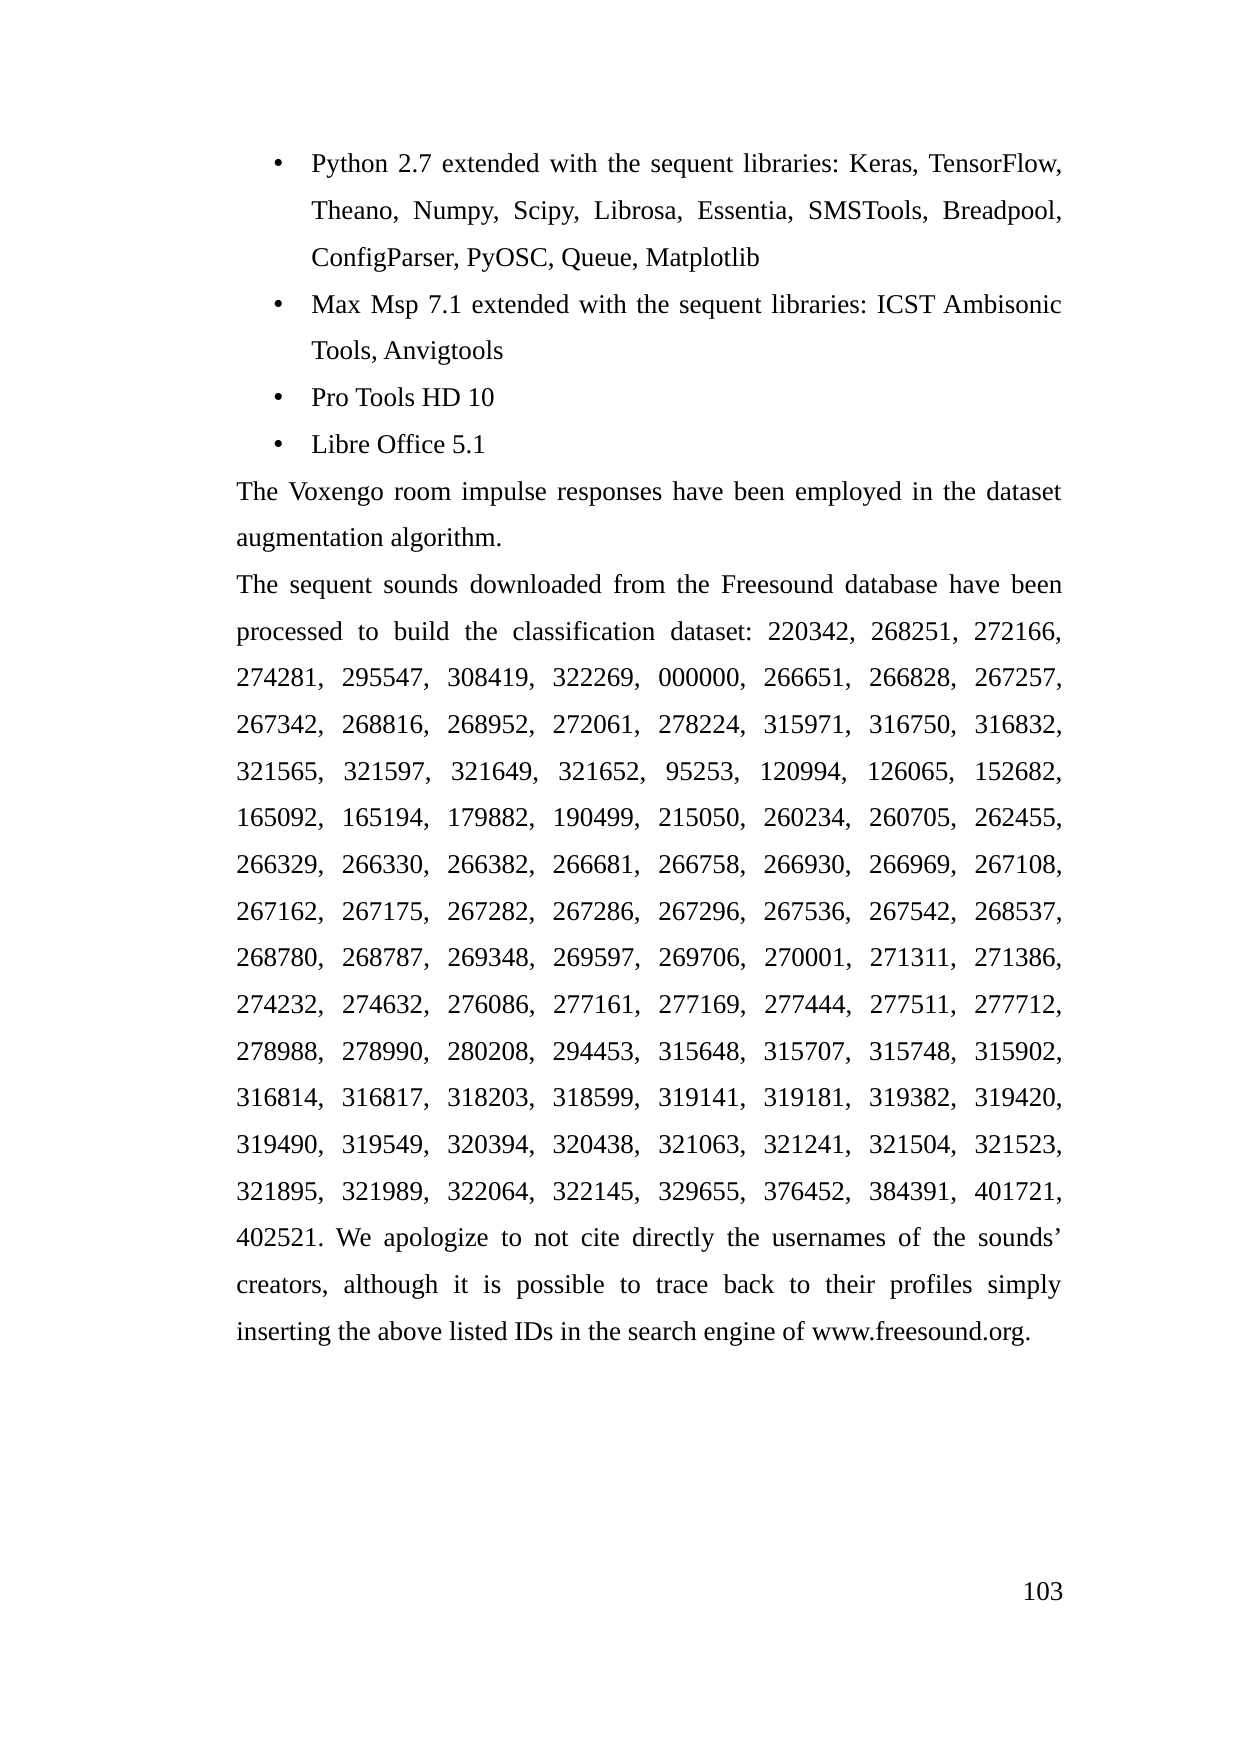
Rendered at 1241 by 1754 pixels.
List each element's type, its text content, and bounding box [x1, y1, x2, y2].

list Python 2.7 extended with the sequent libraries: Keras, TensorFlow, Theano, Numpy, Scipy, Librosa, Essentia, SMSTools, Breadpool, ConfigParser, PyOSC, Queue, Matplotlib [274, 148, 1063, 272]
list Libre Office 5.1 [274, 428, 1063, 459]
list Max Msp 7.1 extended with the sequent libraries: ICST Ambisonic Tools, Anvigtools [274, 288, 1063, 366]
text The sequent sounds downloaded from the Freesound database have been processed to build the classification dataset: 220342, 268251, 272166, 274281, 295547, 308419, 322269, 000000, 266651, 266828, 267257, 267342, 268816, 268952, 272061, 278224, 315971, 316750, 316832, 321565, 321597, 321649, 321652, 95253, 120994, 126065, 152682, 165092, 165194, 179882, 190499, 215050, 260234, 260705, 262455, 266329, 266330, 266382, 266681, 266758, 266930, 266969, 267108, 267162, 267175, 267282, 267286, 267296, 267536, 267542, 268537, 268780, 268787, 269348, 269597, 269706, 270001, 271311, 271386, 274232, 274632, 276086, 277161, 277169, 277444, 277511, 277712, 278988, 278990, 280208, 294453, 315648, 315707, 315748, 315902, 316814, 316817, 318203, 318599, 319141, 319181, 319382, 319420, 319490, 319549, 320394, 320438, 321063, 321241, 321504, 321523, 321895, 321989, 322064, 322145, 329655, 376452, 384391, 401721, 402521. We apologize to not cite directly the usernames of the sounds’ creators, although it is possible to trace back to their profiles simply inserting the above listed IDs in the search engine of www.freesound.org. [236, 568, 1063, 1346]
text The Voxengo room impulse responses have been employed in the dataset augmentation algorithm. [236, 475, 1063, 553]
list Pro Tools HD 10 [274, 381, 1063, 412]
